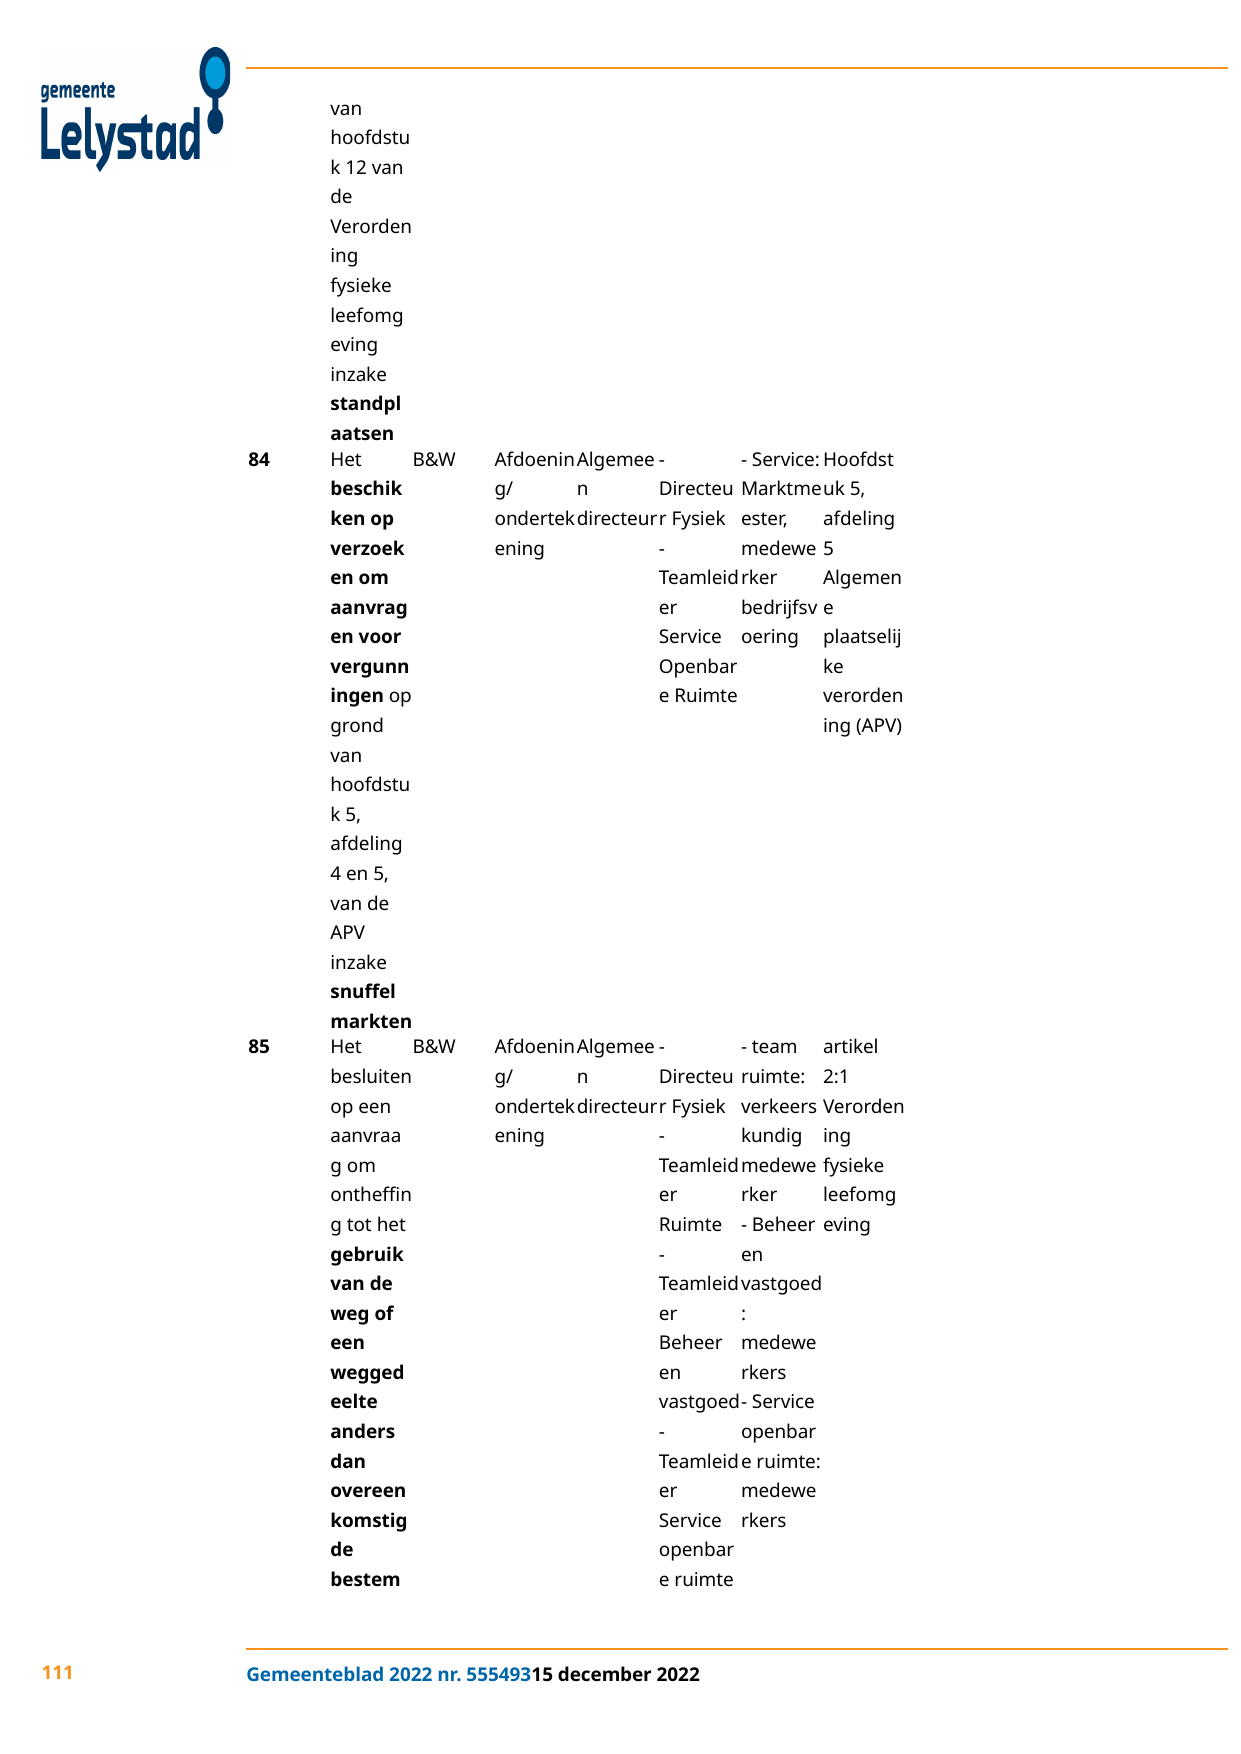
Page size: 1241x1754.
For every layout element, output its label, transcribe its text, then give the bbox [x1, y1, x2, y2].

table_cell Algemeen directeur [577, 446, 659, 1034]
table_cell 84 [248, 446, 330, 1034]
table_cell - team ruimte: verkeerskundig medewerker - Beheer en vastgoed: medewerkers - Service openbare ruimte: medewerkers [741, 1034, 823, 1592]
picture [41, 47, 231, 172]
table_cell - Directeur Fysiek - Teamleider Service Openbare Ruimte [659, 446, 741, 1034]
table_cell [823, 95, 905, 446]
table_cell [248, 95, 330, 446]
table_cell Afdoening/ondertekening [494, 446, 577, 1034]
table_cell [1069, 95, 1152, 446]
table_cell [1069, 1034, 1152, 1592]
table_cell [577, 95, 659, 446]
table_cell [987, 1034, 1069, 1592]
table_cell B&W [412, 1034, 494, 1592]
table_cell [1069, 446, 1152, 1034]
table_cell [905, 95, 987, 446]
table_cell Het beschikken op verzoeken om aanvragen voor vergunningen op grond van hoofdstuk 5, afdeling 4 en 5, van de APV inzake snuffelmarkten [330, 446, 412, 1034]
table_cell - Directeur Fysiek - Teamleider Ruimte - Teamleider Beheer en vastgoed - Teamleider Service openbare ruimte [659, 1034, 741, 1592]
table_cell [659, 95, 741, 446]
table_cell [905, 446, 987, 1034]
table_cell [905, 1034, 987, 1592]
table_cell [741, 95, 823, 446]
table_cell Algemeen directeur [577, 1034, 659, 1592]
table_cell [987, 446, 1069, 1034]
table_cell artikel 2:1 Verordening fysieke leefomgeving [823, 1034, 905, 1592]
table_cell Afdoening/ondertekening [494, 1034, 577, 1592]
table_cell 85 [248, 1034, 330, 1592]
table_cell [987, 95, 1069, 446]
table_cell [494, 95, 577, 446]
table_cell Hoofdstuk 5, afdeling 5 Algemene plaatselijke verordening (APV) [823, 446, 905, 1034]
table_cell - Service: Marktmeester, medewerker bedrijfsvoering [741, 446, 823, 1034]
table_cell B&W [412, 446, 494, 1034]
table_cell van hoofdstuk 12 van de Verordening fysieke leefomgeving inzake standplaatsen [330, 95, 412, 446]
table_cell Het besluiten op een aanvraag om ontheffing tot het gebruik van de weg of een weggedeelte anders dan overeenkomstig de bestem [330, 1034, 412, 1592]
table_cell [412, 95, 494, 446]
